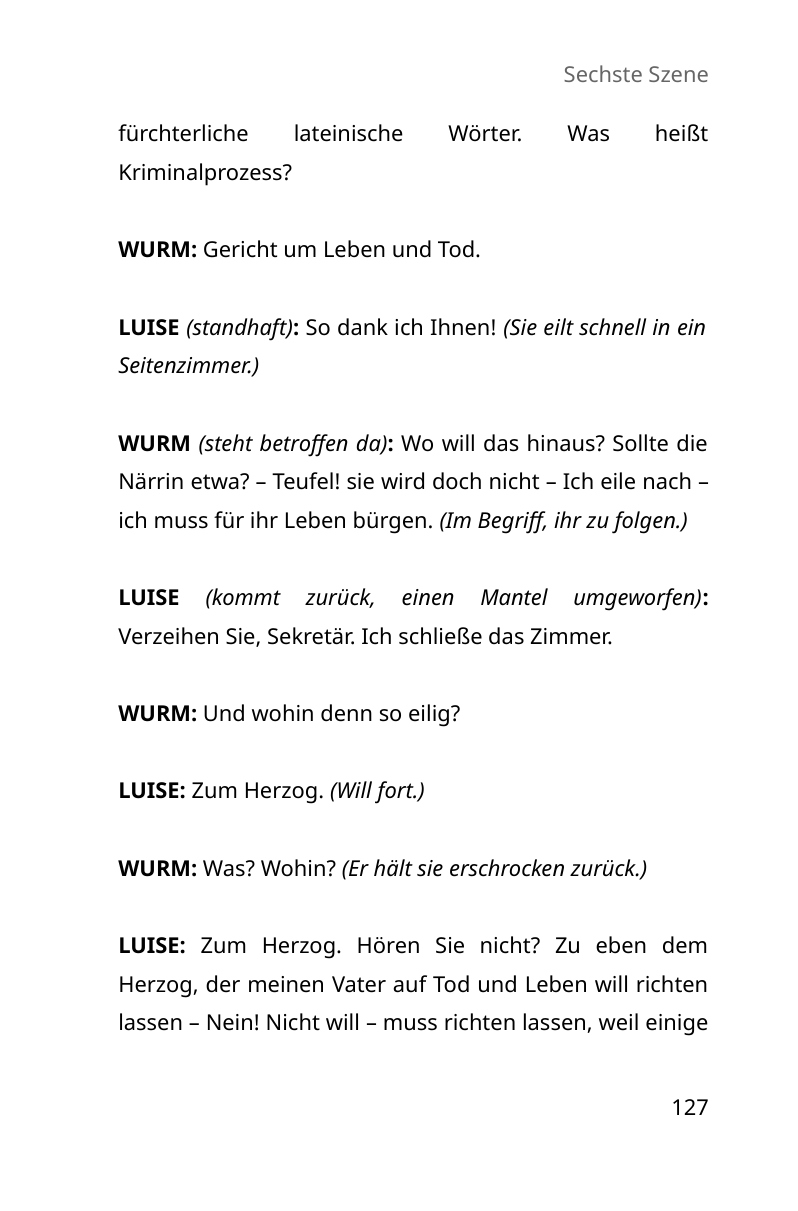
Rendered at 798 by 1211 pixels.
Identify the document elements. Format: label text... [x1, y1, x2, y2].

text WURM (steht betroffen da): Wo will das hinaus? Sollte die Närrin etwa? – Teufel! sie wird doch nicht – Ich eile nach – ich muss für ihr Leben bürgen. (Im Begriff, ihr zu folgen.) [118, 401, 709, 534]
text WURM: Gericht um Leben und Tod. [118, 207, 709, 264]
text LUISE (standhaft): So dank ich Ihnen! (Sie eilt schnell in ein Seitenzimmer.) [118, 285, 709, 380]
text LUISE: Zum Herzog. Hören Sie nicht? Zu eben dem Herzog, der meinen Vater auf Tod und Leben will richten lassen – Nein! Nicht will – muss richten lassen, weil einige [118, 903, 709, 1037]
text fürchterliche lateinische Wörter. Was heißt Kriminalprozess? [118, 118, 709, 187]
text WURM: Was? Wohin? (Er hält sie erschrocken zurück.) [118, 826, 709, 882]
text LUISE (kommt zurück, einen Mantel umgeworfen): Verzeihen Sie, Sekretär. Ich schließe das Zimmer. [118, 555, 709, 651]
text WURM: Und wohin denn so eilig? [118, 671, 709, 728]
text LUISE: Zum Herzog. (Will fort.) [118, 748, 709, 805]
